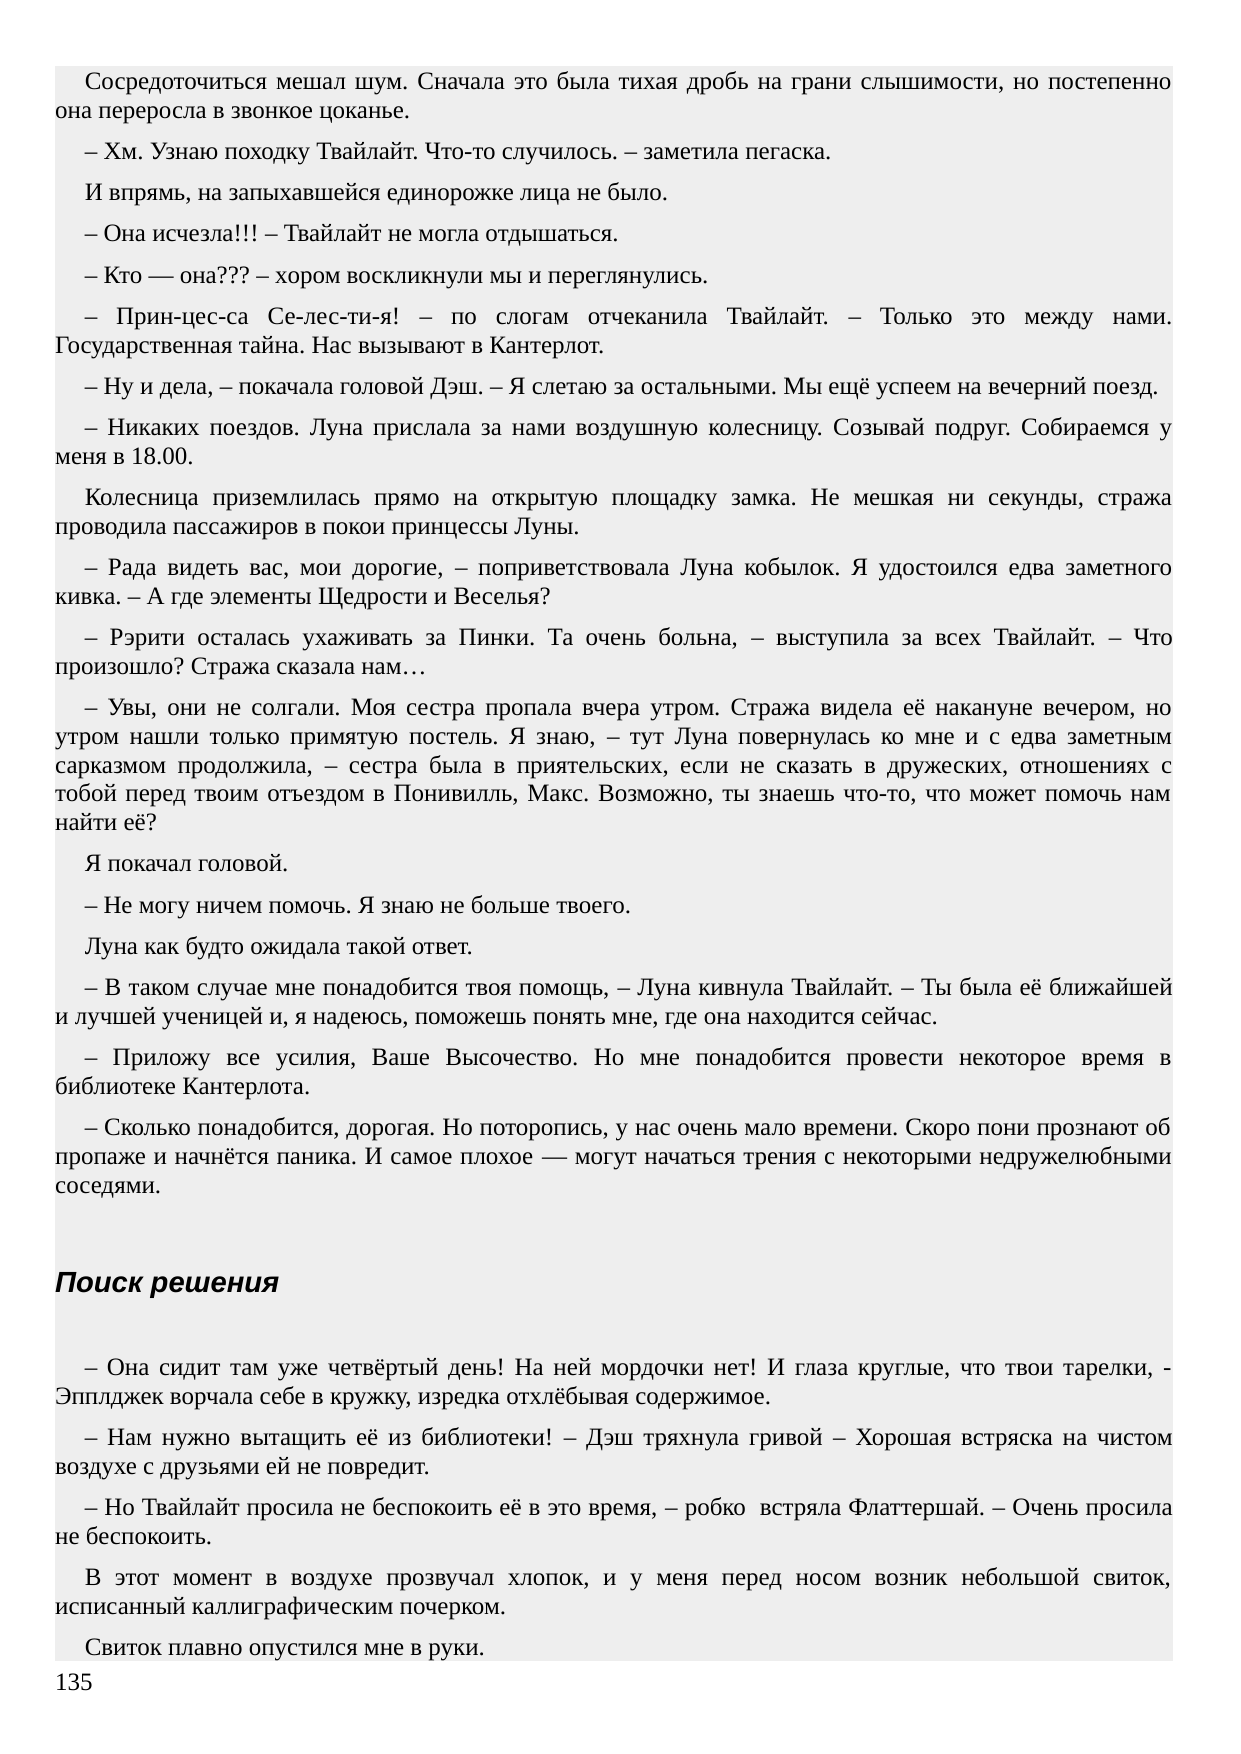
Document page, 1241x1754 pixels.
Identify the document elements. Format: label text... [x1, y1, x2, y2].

text – Хм. Узнаю походку Твайлайт. Что-то случилось. – заметила пегаска. [55, 136, 1173, 165]
text Сосредоточиться мешал шум. Сначала это была тихая дробь на грани слышимости, но постепенно она переросла в звонкое цоканье. [55, 66, 1173, 123]
text – Приложу все усилия, Ваше Высочество. Но мне понадобится провести некоторое время в библиотеке Кантерлота. [55, 1042, 1173, 1100]
text Колесница приземлилась прямо на открытую площадку замка. Не мешкая ни секунды, стража проводила пассажиров в покои принцессы Луны. [55, 482, 1173, 540]
text – В таком случае мне понадобится твоя помощь, – Луна кивнула Твайлайт. – Ты была её ближайшей и лучшей ученицей и, я надеюсь, поможешь понять мне, где она находится сейчас. [55, 972, 1173, 1030]
text – Но Твайлайт просила не беспокоить её в это время, – робко встряла Флаттершай. – Очень просила не беспокоить. [55, 1492, 1173, 1549]
subtitle Поиск решения [55, 1265, 1173, 1298]
text И впрямь, на запыхавшейся единорожке лица не было. [55, 177, 1173, 206]
text – Нам нужно вытащить её из библиотеки! – Дэш тряхнула гривой – Хорошая встряска на чистом воздухе с друзьями ей не повредит. [55, 1422, 1173, 1479]
text – Увы, они не солгали. Моя сестра пропала вчера утром. Стража видела её накануне вечером, но утром нашли только примятую постель. Я знаю, – тут Луна повернулась ко мне и с едва заметным сарказмом продолжила, – сестра была в приятельских, если не сказать в дружеских, отношениях с тобой перед твоим отъездом в Понивилль, Макс. Возможно, ты знаешь что-то, что может помочь нам найти её? [55, 692, 1173, 836]
text – Ну и дела, – покачала головой Дэш. – Я слетаю за остальными. Мы ещё успеем на вечерний поезд. [55, 371, 1173, 400]
text – Прин-цес-са Се-лес-ти-я! – по слогам отчеканила Твайлайт. – Только это между нами. Государственная тайна. Нас вызывают в Кантерлот. [55, 301, 1173, 358]
text Луна как будто ожидала такой ответ. [55, 931, 1173, 960]
text – Она исчезла!!! – Твайлайт не могла отдышаться. [55, 218, 1173, 247]
text В этот момент в воздухе прозвучал хлопок, и у меня перед носом возник небольшой свиток, исписанный каллиграфическим почерком. [55, 1562, 1173, 1619]
text – Сколько понадобится, дорогая. Но поторопись, у нас очень мало времени. Скоро пони прознают об пропаже и начнётся паника. И самое плохое — могут начаться трения с некоторыми недружелюбными соседями. [55, 1112, 1173, 1198]
text – Рэрити осталась ухаживать за Пинки. Та очень больна, – выступила за всех Твайлайт. – Что произошло? Стража сказала нам… [55, 622, 1173, 680]
text – Рада видеть вас, мои дорогие, – поприветствовала Луна кобылок. Я удостоился едва заметного кивка. – А где элементы Щедрости и Веселья? [55, 552, 1173, 610]
text Я покачал головой. [55, 848, 1173, 877]
text – Не могу ничем помочь. Я знаю не больше твоего. [55, 890, 1173, 918]
text – Никаких поездов. Луна прислала за нами воздушную колесницу. Созывай подруг. Собираемся у меня в 18.00. [55, 412, 1173, 470]
text Свиток плавно опустился мне в руки. [55, 1632, 1173, 1661]
text – Кто — она??? – хором воскликнули мы и переглянулись. [55, 260, 1173, 288]
text – Она сидит там уже четвёртый день! На ней мордочки нет! И глаза круглые, что твои тарелки, - Эпплджек ворчала себе в кружку, изредка отхлёбывая содержимое. [55, 1352, 1173, 1409]
